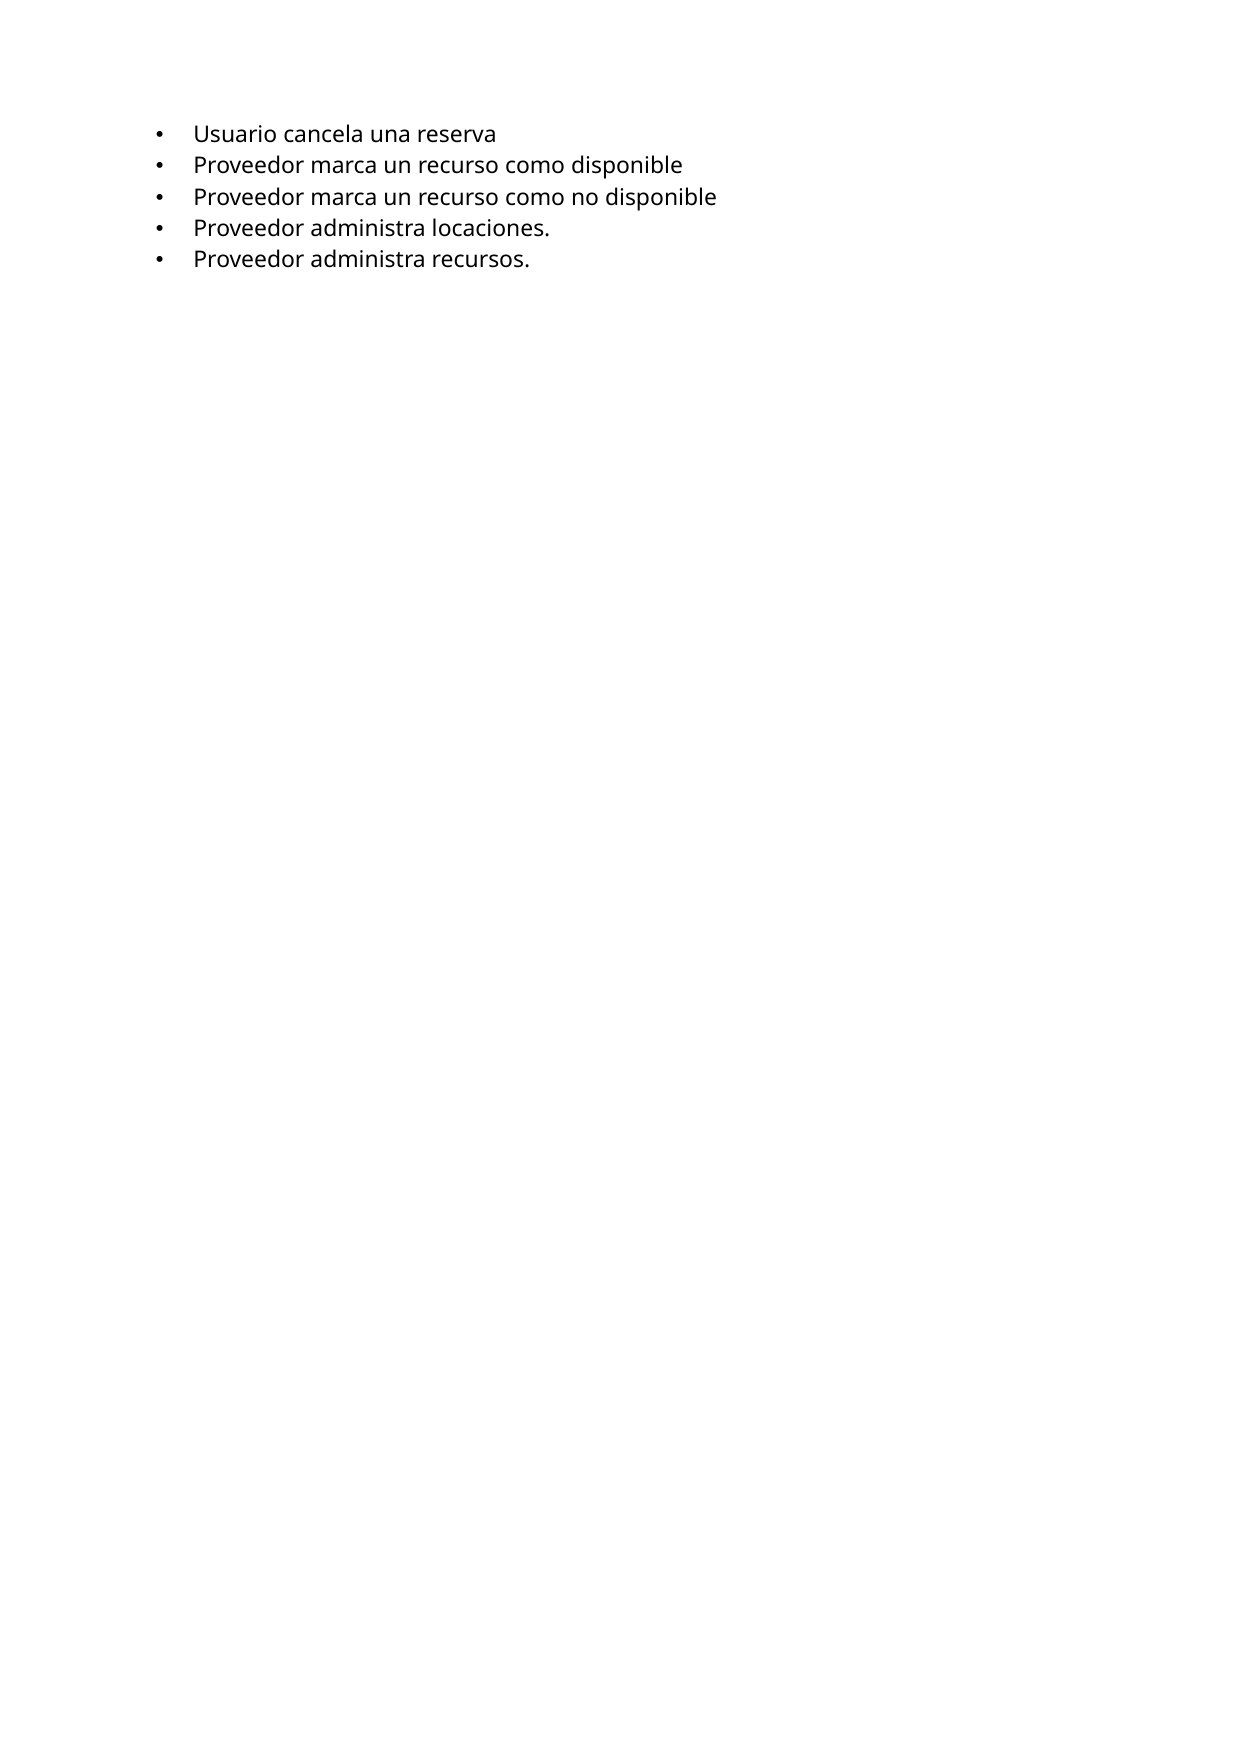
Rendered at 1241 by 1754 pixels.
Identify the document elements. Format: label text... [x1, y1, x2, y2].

list Proveedor administra recursos. [156, 243, 1122, 274]
list Proveedor marca un recurso como no disponible [156, 181, 1122, 212]
list Proveedor administra locaciones. [156, 212, 1122, 243]
list Usuario cancela una reserva [156, 118, 1122, 149]
list Proveedor marca un recurso como disponible [156, 149, 1122, 181]
